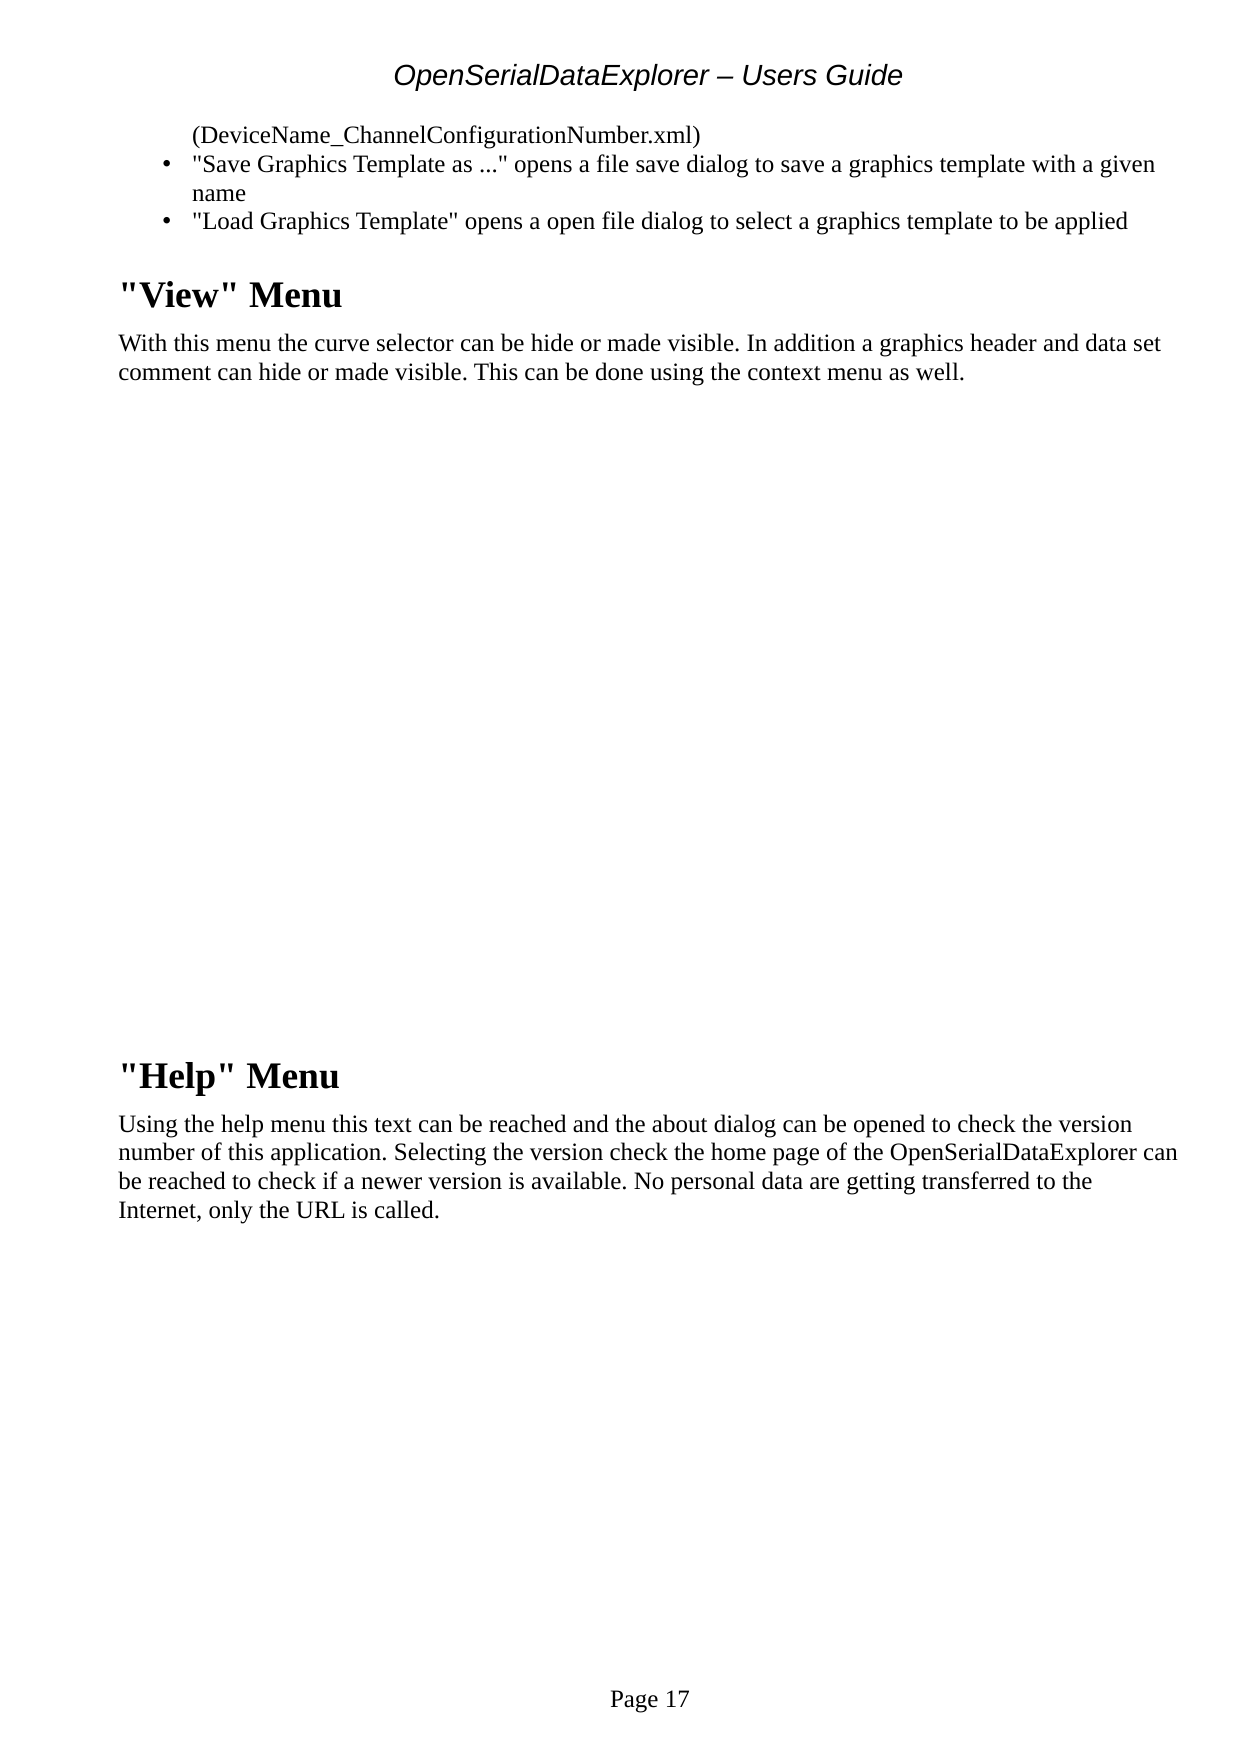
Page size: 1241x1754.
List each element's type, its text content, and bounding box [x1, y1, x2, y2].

list "Save Graphics Template as ..." opens a file save dialog to save a graphics template with a given name [162, 149, 1181, 206]
subtitle "Help" Menu [118, 1053, 1181, 1096]
list (DeviceName_ChannelConfigurationNumber.xml) [162, 120, 1181, 149]
subtitle "View" Menu [118, 273, 1181, 316]
text Using the help menu this text can be reached and the about dialog can be opened to check the version number of this application. Selecting the version check the home page of the OpenSerialDataExplorer can be reached to check if a newer version is available. No personal data are getting transferred to the Internet, only the URL is called. [118, 1109, 1181, 1224]
list "Load Graphics Template" opens a open file dialog to select a graphics template to be applied [162, 206, 1181, 235]
text With this menu the curve selector can be hide or made visible. In addition a graphics header and data set comment can hide or made visible. This can be done using the context menu as well. [118, 328, 1181, 386]
